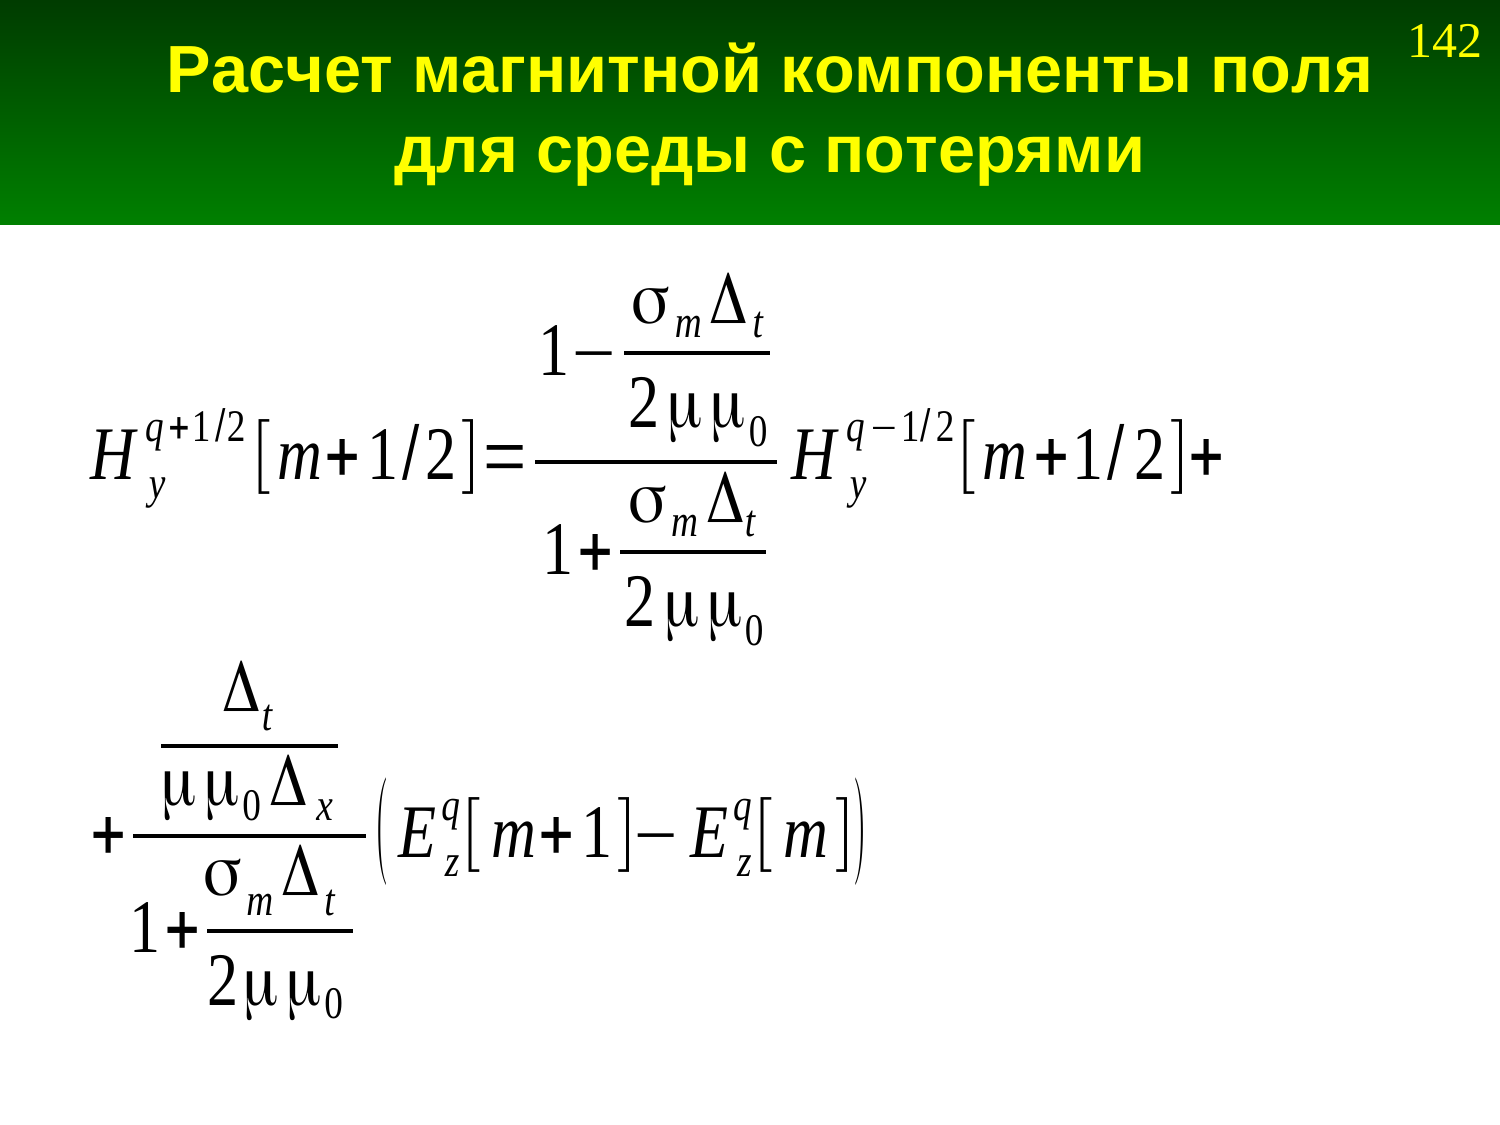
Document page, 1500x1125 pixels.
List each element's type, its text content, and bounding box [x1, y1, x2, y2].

chart [71, 266, 1244, 1032]
title Расчет магнитной компоненты поля для среды с потерями [100, 7, 1441, 204]
